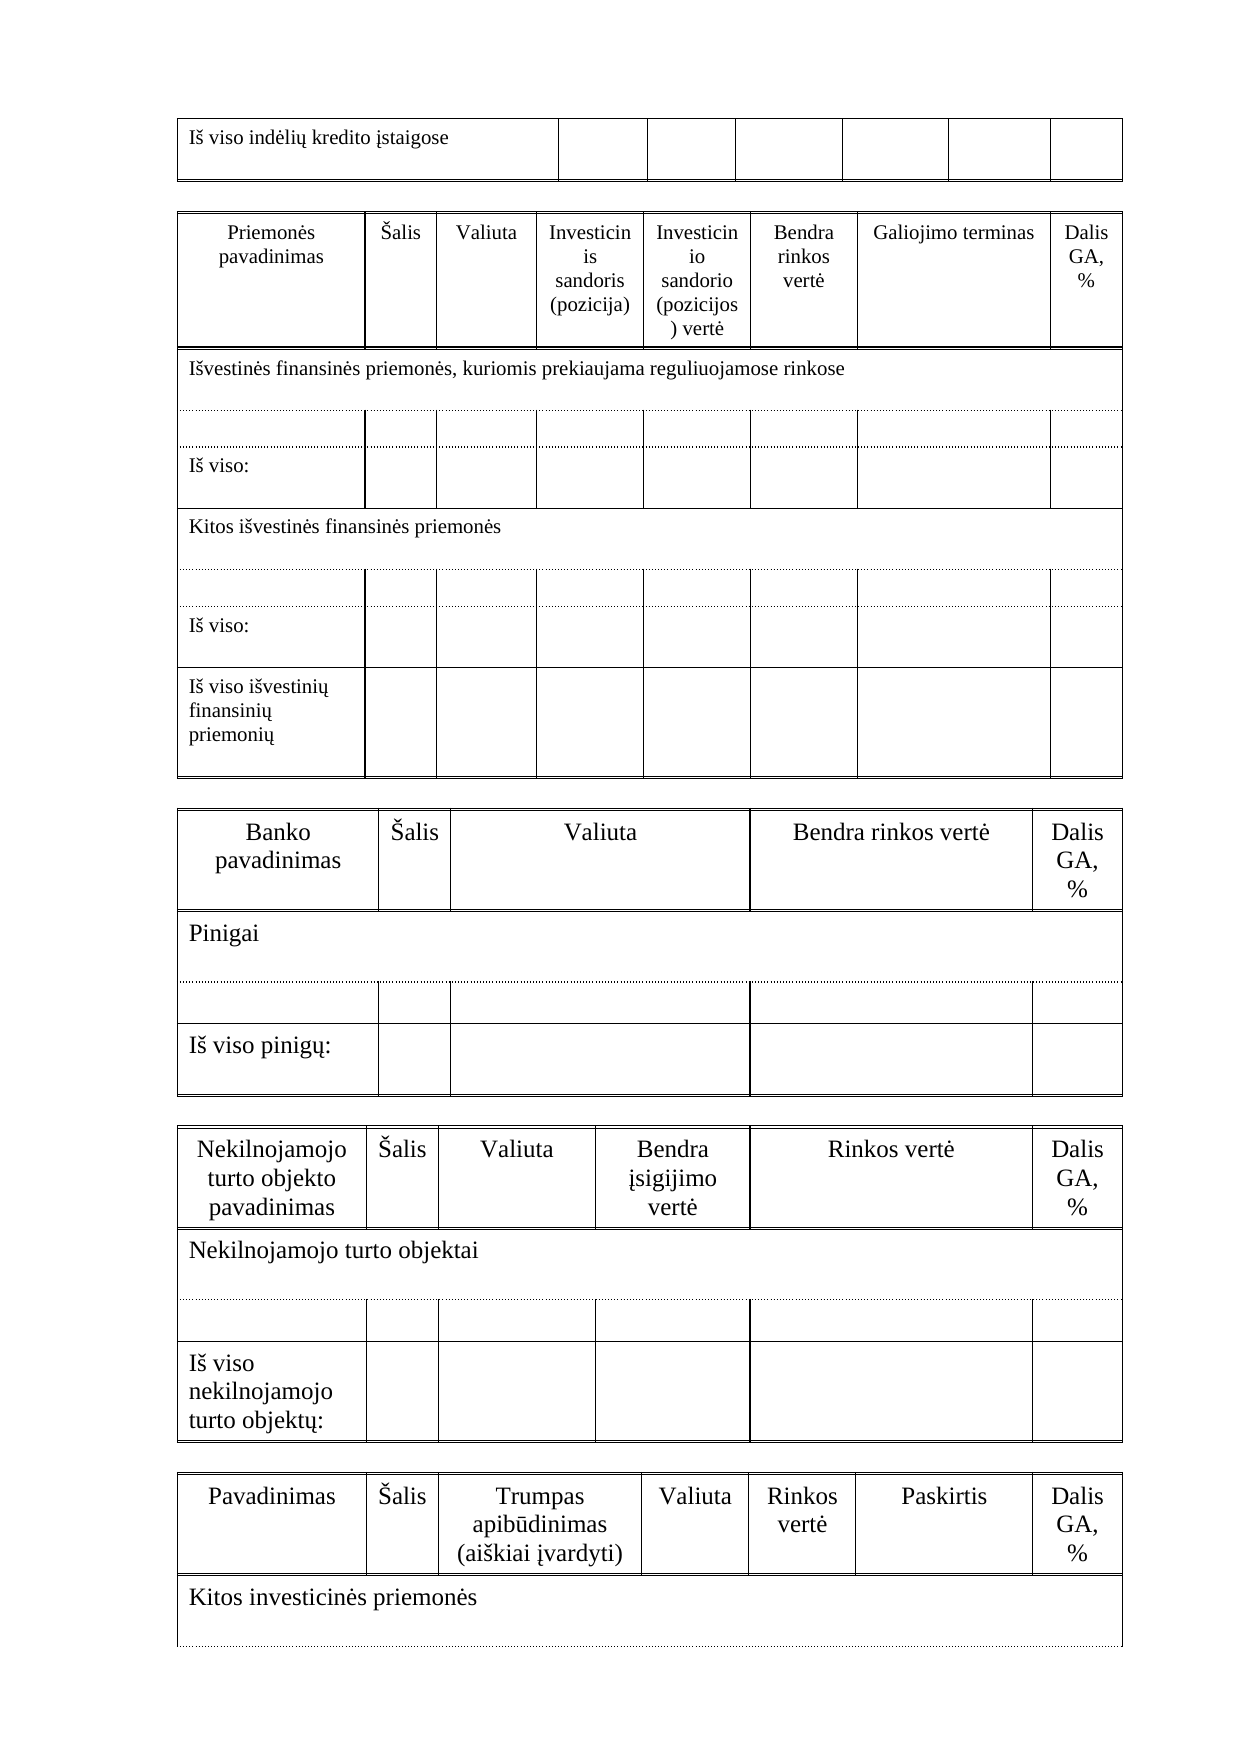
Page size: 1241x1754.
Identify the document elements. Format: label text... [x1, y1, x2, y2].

table_cell [1051, 410, 1122, 446]
table_header Priemonės pavadinimas [178, 214, 364, 346]
table_cell [537, 446, 643, 507]
table_cell Nekilnojamojo turto objektai [178, 1230, 1122, 1299]
table_cell [644, 569, 750, 606]
table_cell [1033, 981, 1122, 1023]
table_cell Pinigai [178, 912, 1122, 981]
table_cell [437, 410, 536, 446]
table_cell [366, 410, 436, 446]
table_cell [751, 981, 1032, 1023]
table_header Dalis GA, % [1033, 1475, 1122, 1573]
table_cell [858, 668, 1050, 776]
table_cell [1051, 606, 1122, 667]
table_cell Iš viso nekilnojamojo turto objektų: [178, 1342, 366, 1440]
table_cell [437, 446, 536, 507]
table_cell [537, 668, 643, 776]
table_cell [644, 668, 750, 776]
table_cell [644, 410, 750, 446]
table_cell [751, 569, 857, 606]
table_cell Iš viso išvestinių finansinių priemonių [178, 668, 364, 776]
table_cell [178, 981, 378, 1023]
table_header Banko pavadinimas [178, 811, 378, 909]
table_header Pavadinimas [178, 1475, 366, 1573]
table_cell [379, 981, 450, 1023]
table_cell [1051, 668, 1122, 776]
table_cell [858, 606, 1050, 667]
table_header Bendra rinkos vertė [751, 214, 857, 346]
table_cell [644, 446, 750, 507]
table_cell [367, 1342, 438, 1440]
table_cell [858, 446, 1050, 507]
table_cell [367, 1299, 438, 1341]
table_cell [439, 1299, 595, 1341]
table_header Paskirtis [856, 1475, 1032, 1573]
table_cell Iš viso indėlių kredito įstaigose [178, 119, 558, 179]
table_header Rinkos vertė [749, 1475, 855, 1573]
table_header Dalis GA, % [1033, 811, 1122, 909]
table_cell [1051, 569, 1122, 606]
table_cell [751, 1342, 1032, 1440]
table_cell [439, 1342, 595, 1440]
table_cell [559, 119, 647, 179]
table_cell [537, 410, 643, 446]
table_header Rinkos vertė [751, 1129, 1032, 1227]
table_cell [751, 1299, 1032, 1341]
table_cell [437, 569, 536, 606]
table_cell [596, 1299, 749, 1341]
table_header Trumpas apibūdinimas (aiškiai įvardyti) [439, 1475, 641, 1573]
table_cell [451, 1024, 749, 1093]
table_cell [751, 446, 857, 507]
table_header Bendra įsigijimo vertė [596, 1129, 749, 1227]
table_header Dalis GA, % [1033, 1129, 1122, 1227]
table_cell [537, 606, 643, 667]
table_cell [1051, 119, 1122, 179]
table_cell [366, 606, 436, 667]
table_header Šalis [367, 1475, 438, 1573]
table_cell [1051, 446, 1122, 507]
table_cell [751, 668, 857, 776]
table_cell [437, 668, 536, 776]
table_cell Kitos išvestinės finansinės priemonės [178, 509, 1122, 568]
table_header Valiuta [439, 1129, 595, 1227]
table_cell [366, 446, 436, 507]
table_header Valiuta [642, 1475, 748, 1573]
table_cell [644, 606, 750, 667]
table_cell Iš viso: [178, 606, 364, 667]
table_cell [843, 119, 948, 179]
table_cell [1033, 1024, 1122, 1093]
table_cell [648, 119, 735, 179]
table_cell [736, 119, 842, 179]
table_header Investicinio sandorio (pozicijos) vertė [644, 214, 750, 346]
table_header Dalis GA, % [1051, 214, 1122, 346]
table_cell [949, 119, 1050, 179]
table_cell [451, 981, 749, 1023]
table_cell [751, 1024, 1032, 1093]
table_cell [178, 1299, 366, 1341]
table_cell [379, 1024, 450, 1093]
table_cell Išvestinės finansinės priemonės, kuriomis prekiaujama reguliuojamose rinkose [178, 350, 1122, 409]
table_cell [178, 410, 364, 446]
table_cell Iš viso: [178, 446, 364, 507]
table_header Nekilnojamojo turto objekto pavadinimas [178, 1129, 366, 1227]
table_cell [858, 410, 1050, 446]
table_header Valiuta [437, 214, 536, 346]
table_header Valiuta [451, 811, 749, 909]
table_cell [366, 668, 436, 776]
table_cell [858, 569, 1050, 606]
table_header Šalis [367, 1129, 438, 1227]
table_cell [537, 569, 643, 606]
table_header Šalis [379, 811, 450, 909]
table_cell [751, 410, 857, 446]
table_cell [1033, 1342, 1122, 1440]
table_cell [596, 1342, 749, 1440]
table_cell Kitos investicinės priemonės [178, 1576, 1122, 1646]
table_cell [751, 606, 857, 667]
table_cell [1033, 1299, 1122, 1341]
table_cell Iš viso pinigų: [178, 1024, 378, 1093]
table_header Bendra rinkos vertė [751, 811, 1032, 909]
table_cell [366, 569, 436, 606]
table_header Galiojimo terminas [858, 214, 1050, 346]
table_header Investicinis sandoris (pozicija) [537, 214, 643, 346]
table_header Šalis [366, 214, 436, 346]
table_cell [437, 606, 536, 667]
table_cell [178, 569, 364, 606]
